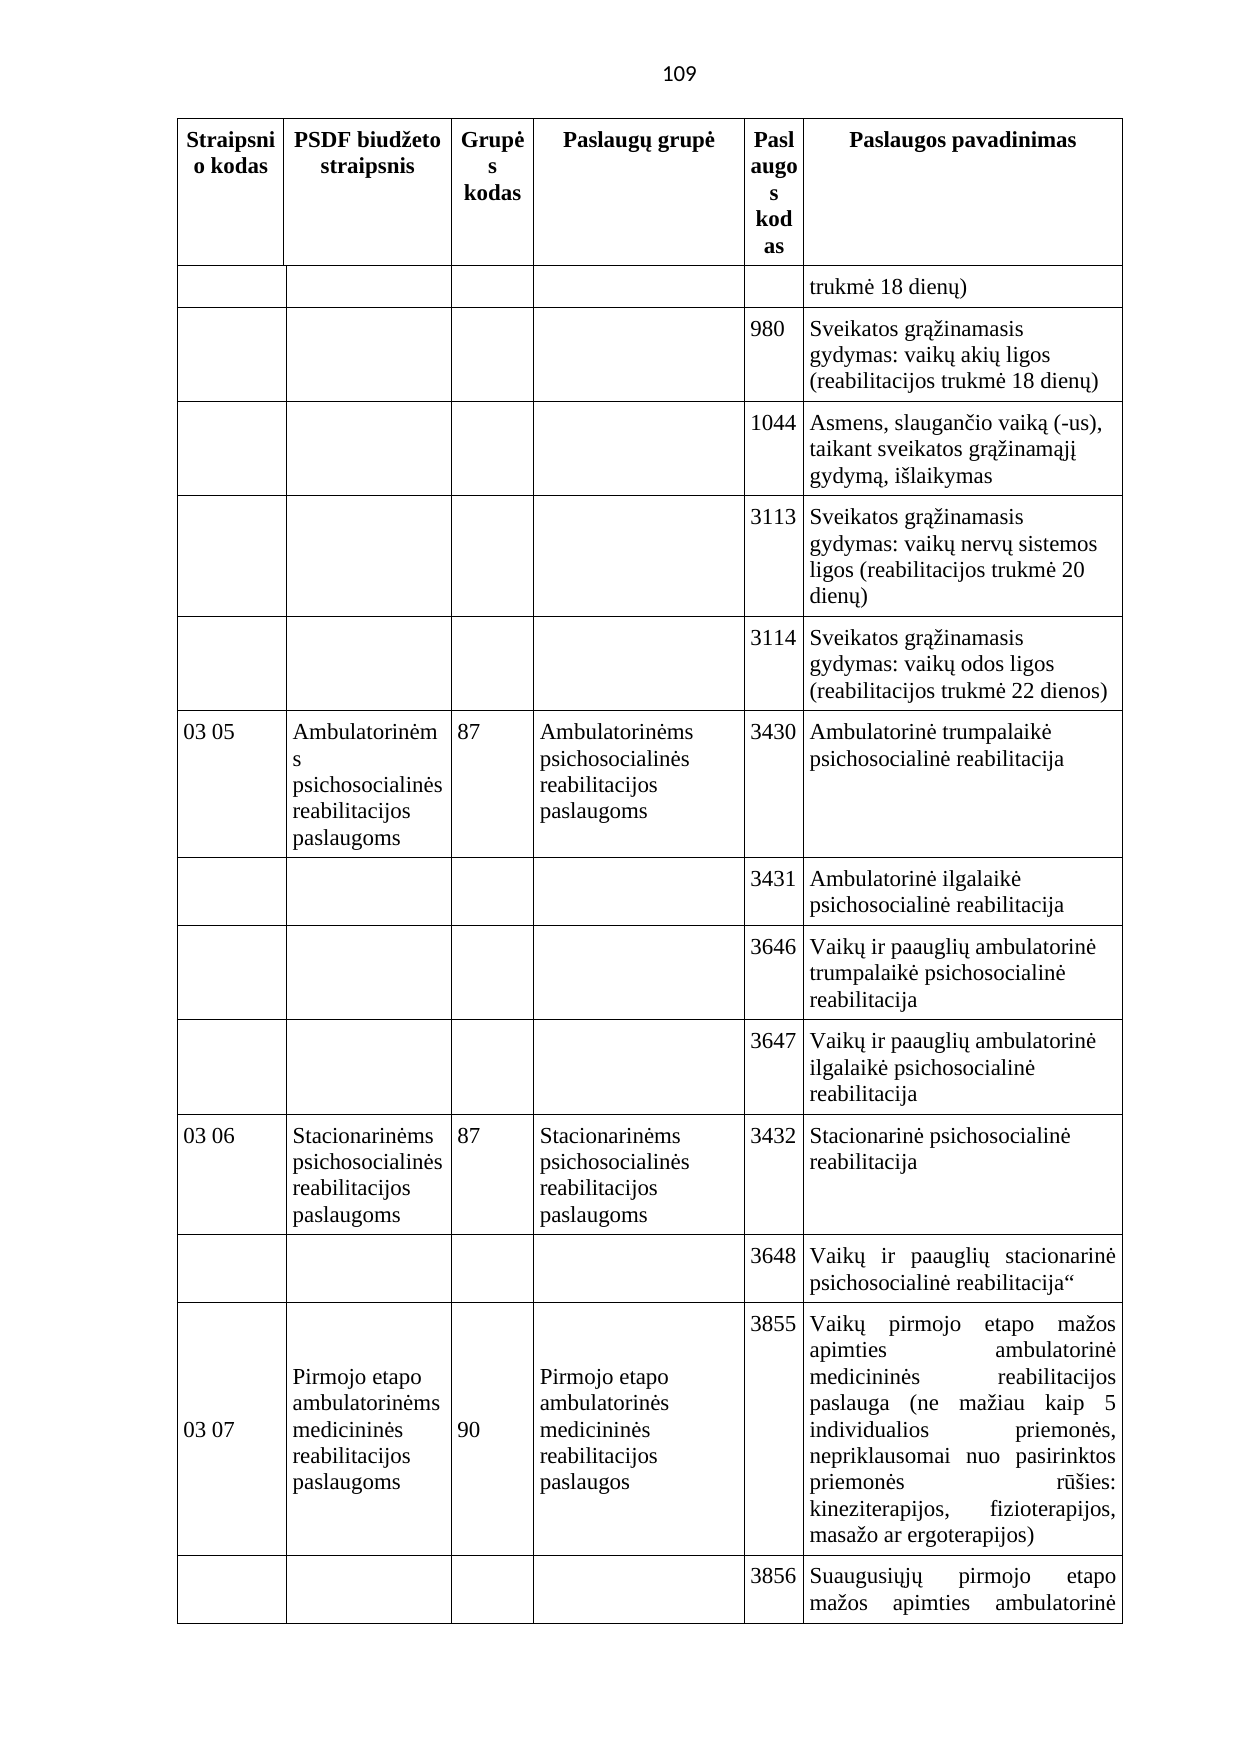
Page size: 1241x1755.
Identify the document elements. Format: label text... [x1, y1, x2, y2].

table_cell [452, 926, 533, 1019]
table_cell Vaikų ir paauglių ambulatorinė trumpalaikė psichosocialinė reabilitacija [804, 926, 1122, 1019]
table_cell [178, 1556, 286, 1622]
table_cell [178, 858, 286, 925]
table_cell Sveikatos grąžinamasis gydymas: vaikų nervų sistemos ligos (reabilitacijos trukmė 20 dienų) [804, 496, 1122, 616]
table_cell Pirmojo etapo ambulatorinėms medicininės reabilitacijos paslaugoms [287, 1303, 451, 1554]
table_cell [178, 496, 286, 616]
table_cell Ambulatorinėms psichosocialinės reabilitacijos paslaugoms [534, 711, 744, 857]
table_cell 3114 [745, 617, 803, 710]
table_cell trukmė 18 dienų) [804, 266, 1122, 307]
table_header Paslaugos pavadinimas [804, 119, 1122, 265]
table_cell [534, 1235, 744, 1302]
table_cell Stacionarinėms psichosocialinės reabilitacijos paslaugoms [287, 1115, 451, 1234]
table_header Paslaugos kodas [745, 119, 803, 265]
table_cell [452, 1556, 533, 1622]
table_header Straipsnio kodas [178, 119, 283, 265]
table_cell 3855 [745, 1303, 803, 1554]
table_cell [534, 402, 744, 495]
table_cell [178, 308, 286, 401]
table_cell [178, 402, 286, 495]
table_cell [287, 496, 451, 616]
table_header Grupės kodas [452, 119, 533, 265]
table_cell [745, 266, 803, 307]
table_cell 03 07 [178, 1303, 286, 1554]
table_cell 3432 [745, 1115, 803, 1234]
table_cell [287, 617, 451, 710]
table_cell [534, 1556, 744, 1622]
table_cell Vaikų ir paauglių stacionarinė psichosocialinė reabilitacija“ [804, 1235, 1122, 1302]
table_cell [452, 308, 533, 401]
table_cell [178, 1235, 286, 1302]
table_header Paslaugų grupė [534, 119, 744, 265]
table_cell [452, 402, 533, 495]
table_cell [452, 858, 533, 925]
table_cell Sveikatos grąžinamasis gydymas: vaikų akių ligos (reabilitacijos trukmė 18 dienų) [804, 308, 1122, 401]
table_cell [452, 1235, 533, 1302]
table_cell [178, 1020, 286, 1113]
table_cell 87 [452, 1115, 533, 1234]
table_cell 03 05 [178, 711, 286, 857]
table_cell Vaikų ir paauglių ambulatorinė ilgalaikė psichosocialinė reabilitacija [804, 1020, 1122, 1113]
table_cell [534, 1020, 744, 1113]
table_cell Sveikatos grąžinamasis gydymas: vaikų odos ligos (reabilitacijos trukmė 22 dienos) [804, 617, 1122, 710]
table_cell [534, 858, 744, 925]
table_cell [534, 308, 744, 401]
table_cell Ambulatorinė ilgalaikė psichosocialinė reabilitacija [804, 858, 1122, 925]
table_header PSDF biudžeto straipsnis [284, 119, 451, 265]
table_cell 1044 [745, 402, 803, 495]
table_cell 3646 [745, 926, 803, 1019]
table_cell Stacionarinėms psichosocialinės reabilitacijos paslaugoms [534, 1115, 744, 1234]
table_cell Asmens, slaugančio vaiką (-us), taikant sveikatos grąžinamąjį gydymą, išlaikymas [804, 402, 1122, 495]
table_cell 3856 [745, 1556, 803, 1622]
table_cell [534, 617, 744, 710]
table_cell [534, 926, 744, 1019]
table_cell 03 06 [178, 1115, 286, 1234]
table_cell 3647 [745, 1020, 803, 1113]
table_cell [178, 617, 286, 710]
table_cell 3648 [745, 1235, 803, 1302]
table_cell Vaikų pirmojo etapo mažos apimties ambulatorinė medicininės reabilitacijos paslauga (ne mažiau kaip 5 individualios priemonės, nepriklausomai nuo pasirinktos priemonės rūšies: kineziterapijos, fizioterapijos, masažo ar ergoterapijos) [804, 1303, 1122, 1554]
table_cell Suaugusiųjų pirmojo etapo mažos apimties ambulatorinė [804, 1556, 1122, 1622]
table_cell [452, 1020, 533, 1113]
table_cell [178, 266, 286, 307]
table_cell Ambulatorinė trumpalaikė psichosocialinė reabilitacija [804, 711, 1122, 857]
table_cell 980 [745, 308, 803, 401]
table_cell [287, 1020, 451, 1113]
table_cell [452, 266, 533, 307]
table_cell 90 [452, 1303, 533, 1554]
table_cell 3430 [745, 711, 803, 857]
table_cell 3113 [745, 496, 803, 616]
table_cell [452, 617, 533, 710]
table_cell [287, 858, 451, 925]
table_cell Stacionarinė psichosocialinė reabilitacija [804, 1115, 1122, 1234]
table_cell Pirmojo etapo ambulatorinės medicininės reabilitacijos paslaugos [534, 1303, 744, 1554]
table_cell [287, 308, 451, 401]
table_cell 3431 [745, 858, 803, 925]
table_cell [178, 926, 286, 1019]
table_cell [287, 1556, 451, 1622]
table_cell [452, 496, 533, 616]
table_cell [534, 266, 744, 307]
table_cell [287, 402, 451, 495]
table_cell [287, 266, 451, 307]
table_cell 87 [452, 711, 533, 857]
table_cell [534, 496, 744, 616]
table_cell [287, 1235, 451, 1302]
table_cell [287, 926, 451, 1019]
table_cell Ambulatorinėms psichosocialinės reabilitacijos paslaugoms [287, 711, 451, 857]
